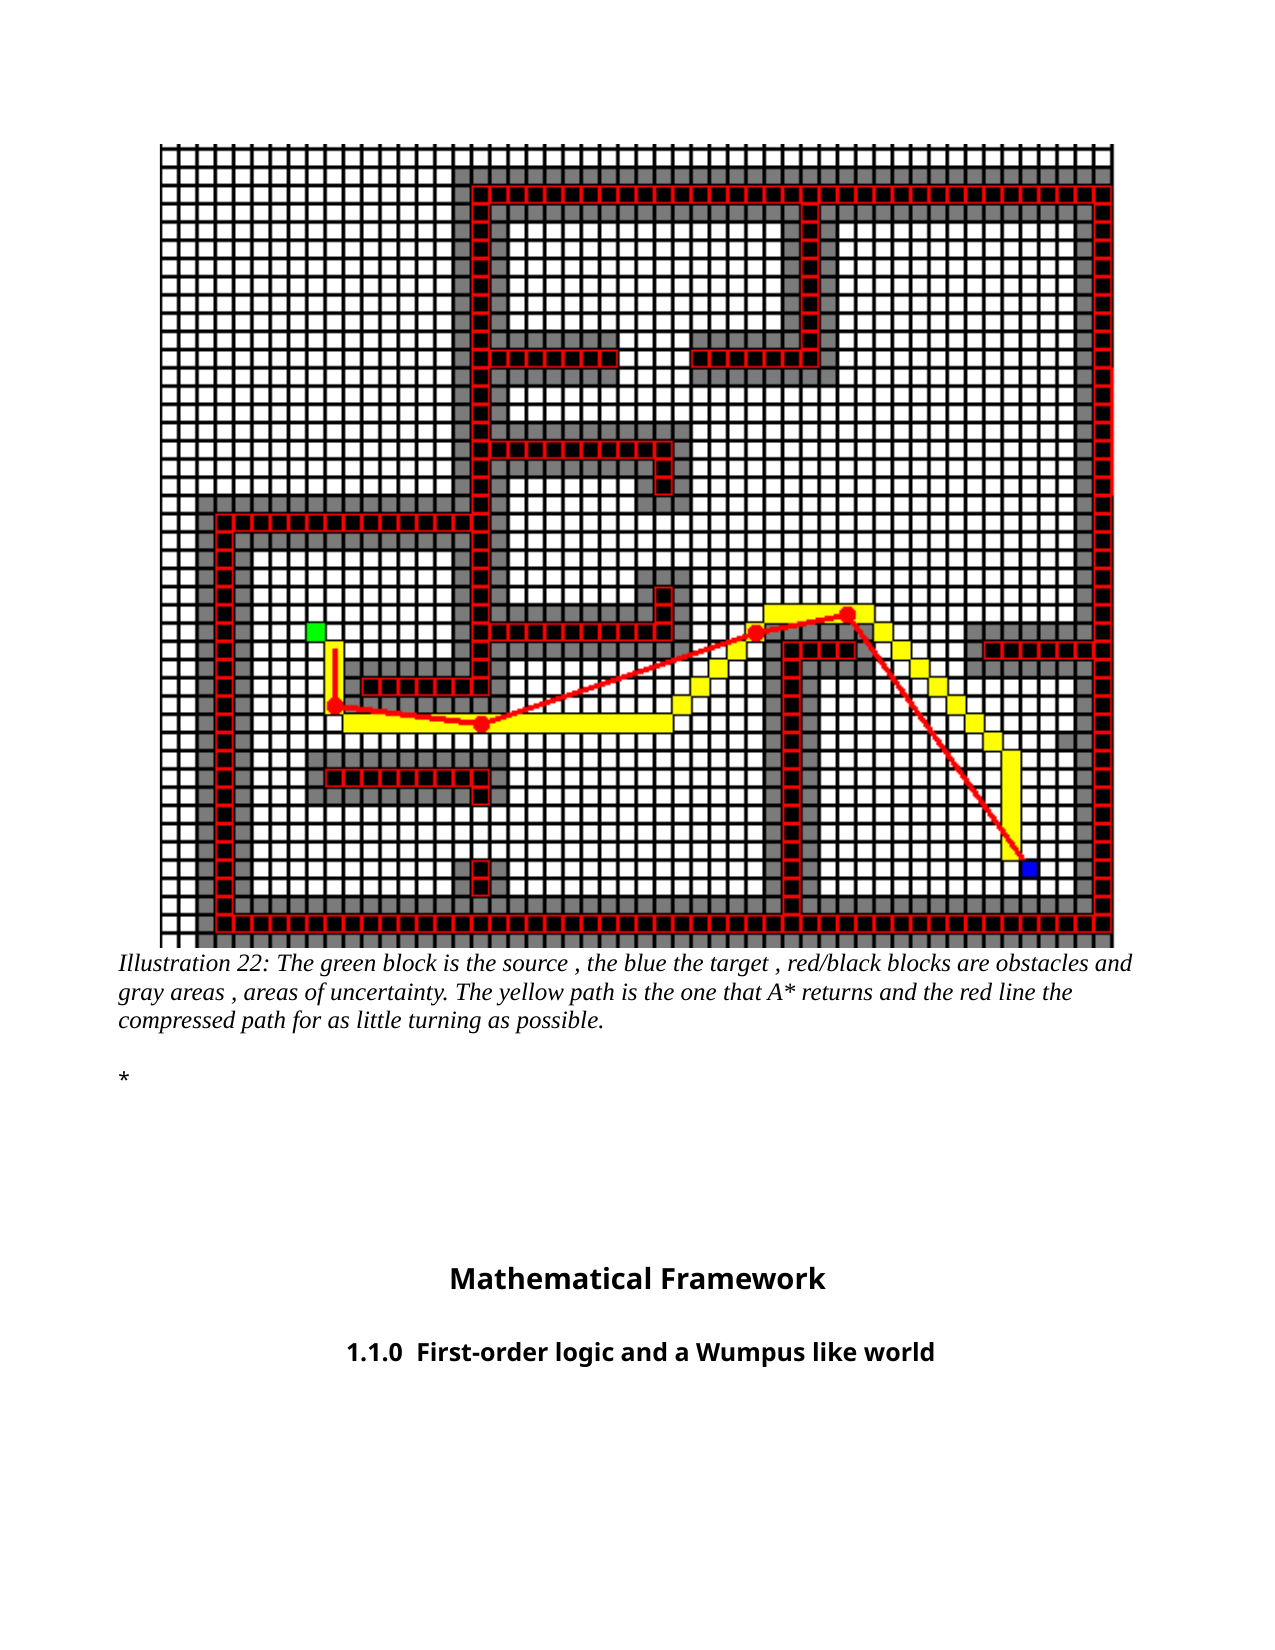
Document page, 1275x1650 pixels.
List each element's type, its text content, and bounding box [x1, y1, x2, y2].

text Mathematical Framework [118, 1258, 1157, 1298]
text 1.1.0 First-order logic and a Wumpus like world [118, 1335, 1157, 1369]
text Illustration 22: The green block is the source , the blue the target , red/black blocks are obstacles and gray areas , areas of uncertainty. The yellow path is the one that A* returns and the red line the compressed path for as little turning as possible. [118, 948, 1157, 1034]
picture [159, 144, 1116, 948]
text * [118, 1065, 1157, 1094]
